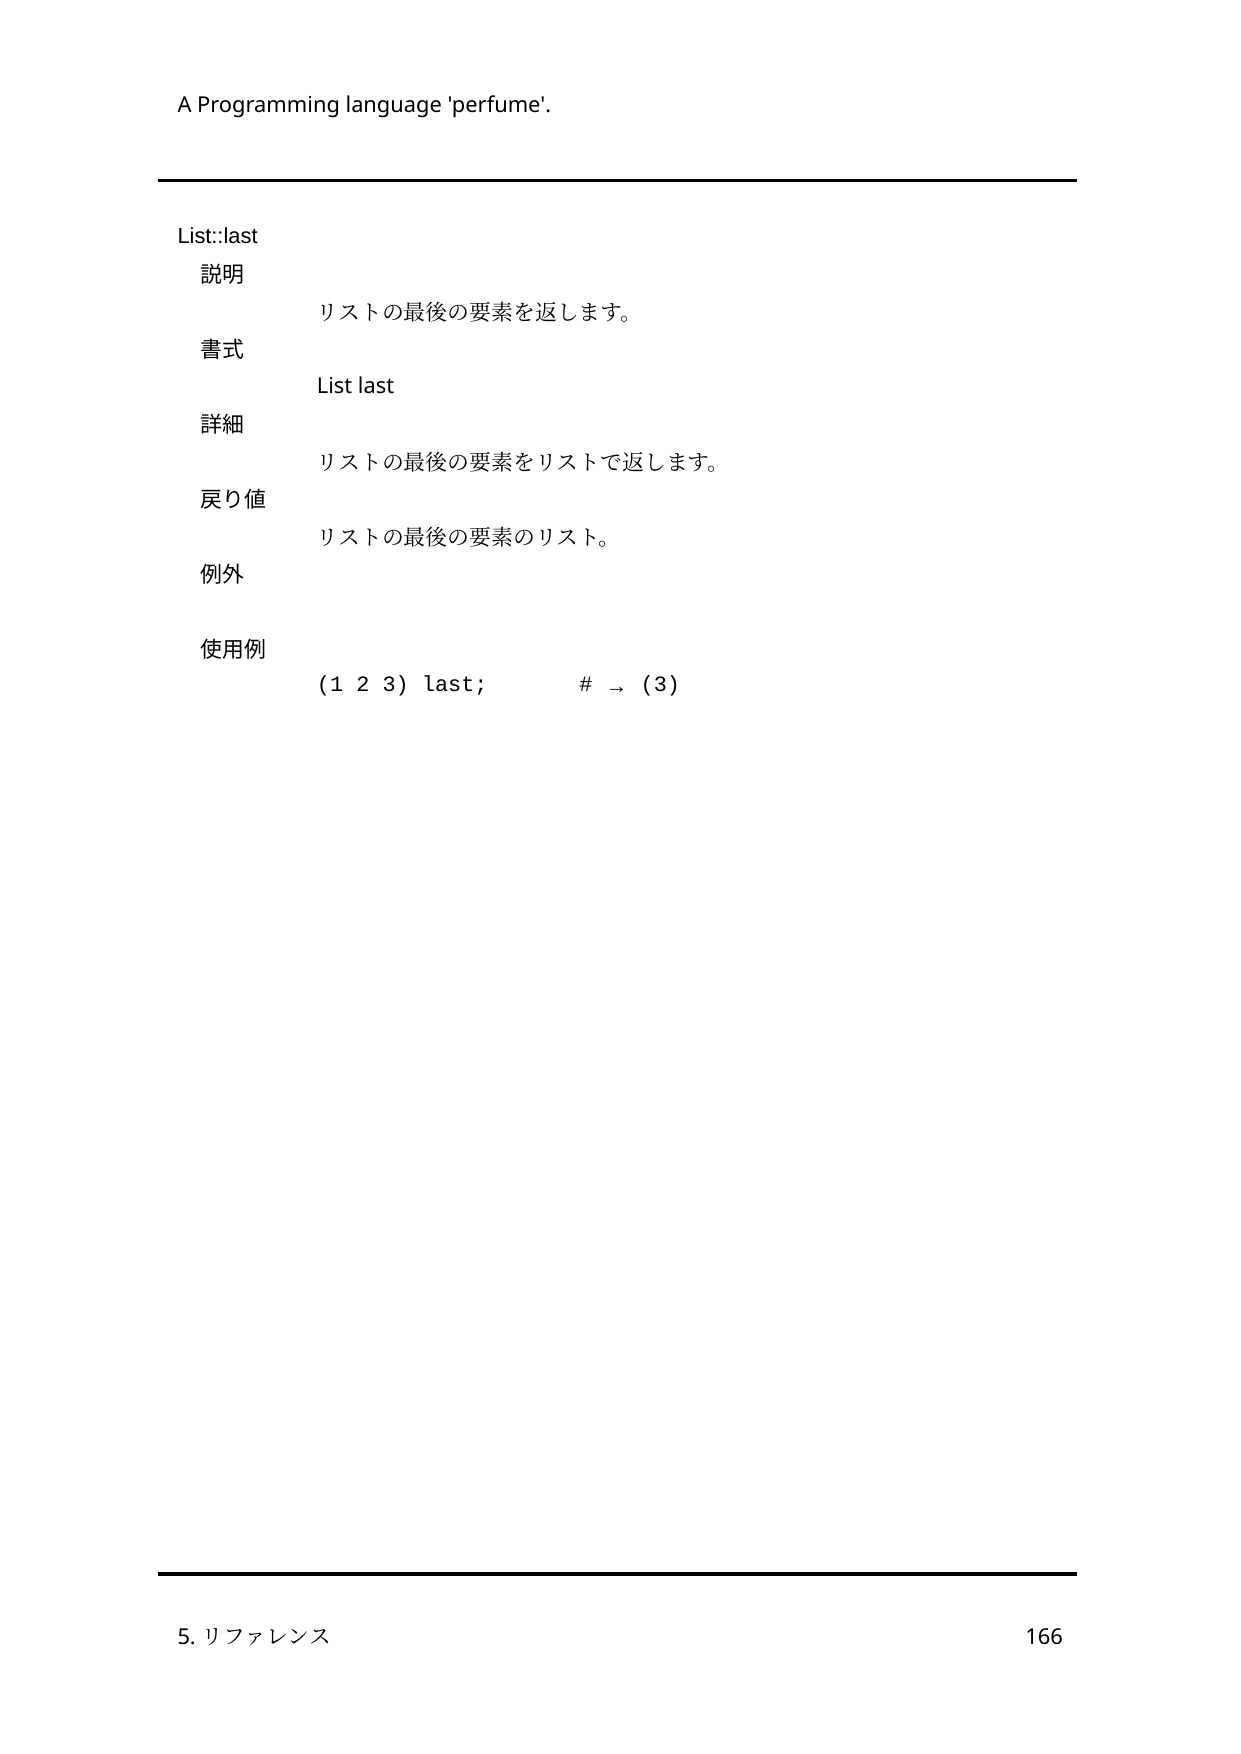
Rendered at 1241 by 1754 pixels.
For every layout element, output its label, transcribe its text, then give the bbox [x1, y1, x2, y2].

table_cell 例外 [200, 554, 317, 629]
table_cell 戻り値 [200, 479, 317, 554]
table_cell リストの最後の要素のリスト。 [317, 479, 1063, 554]
table_cell 書式 [200, 329, 317, 404]
table_cell List last [317, 329, 1063, 404]
table_cell [317, 554, 1063, 629]
table_cell 詳細 [200, 404, 317, 479]
table_cell 使用例 [200, 629, 317, 704]
table_cell (1 2 3) last; # → (3) [317, 629, 1063, 704]
subtitle List::last [177, 217, 1063, 254]
table_header 説明 [200, 254, 317, 329]
table_header リストの最後の要素を返します。 [317, 254, 1063, 329]
table_cell リストの最後の要素をリストで返します。 [317, 404, 1063, 479]
